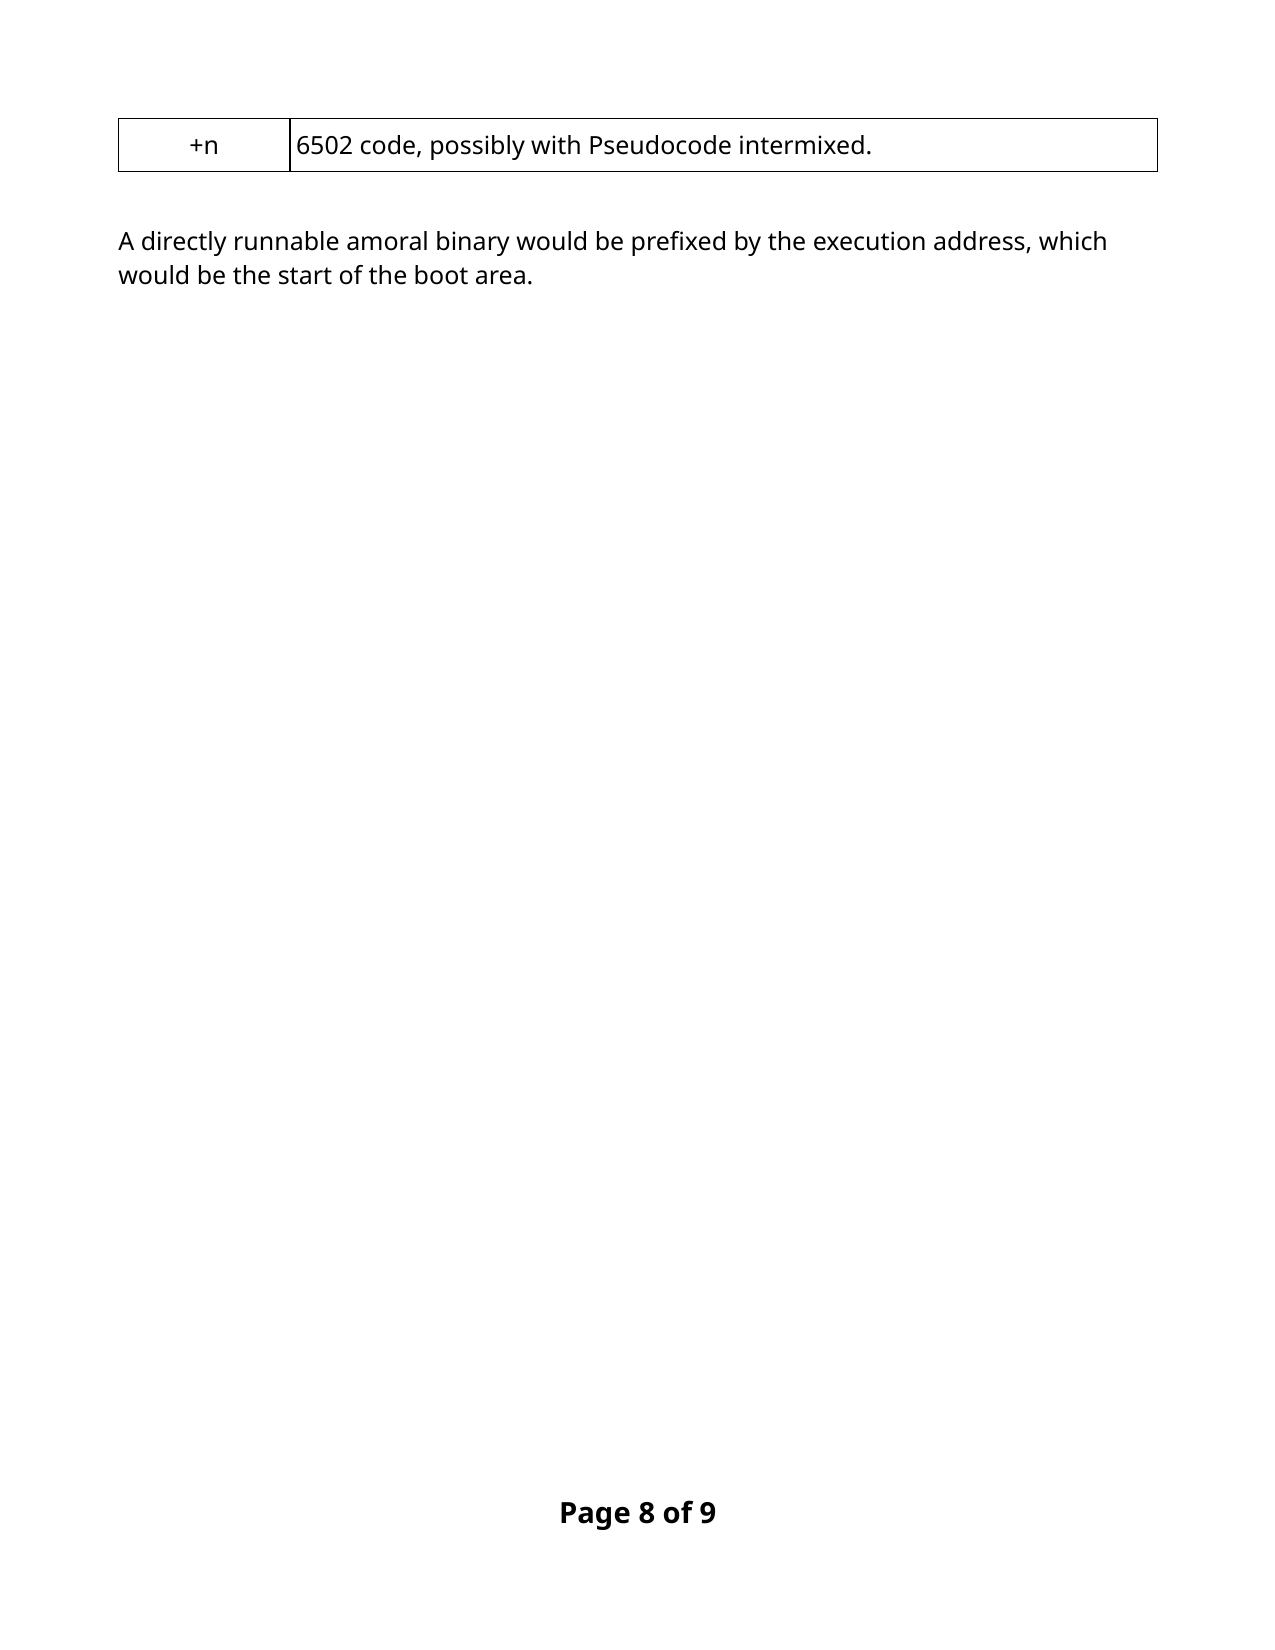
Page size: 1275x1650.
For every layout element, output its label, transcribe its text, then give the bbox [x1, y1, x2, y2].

table_cell 6502 code, possibly with Pseudocode intermixed. [291, 119, 1157, 171]
table_cell +n [119, 119, 289, 171]
text A directly runnable amoral binary would be prefixed by the execution address, which would be the start of the boot area. [118, 223, 1157, 291]
